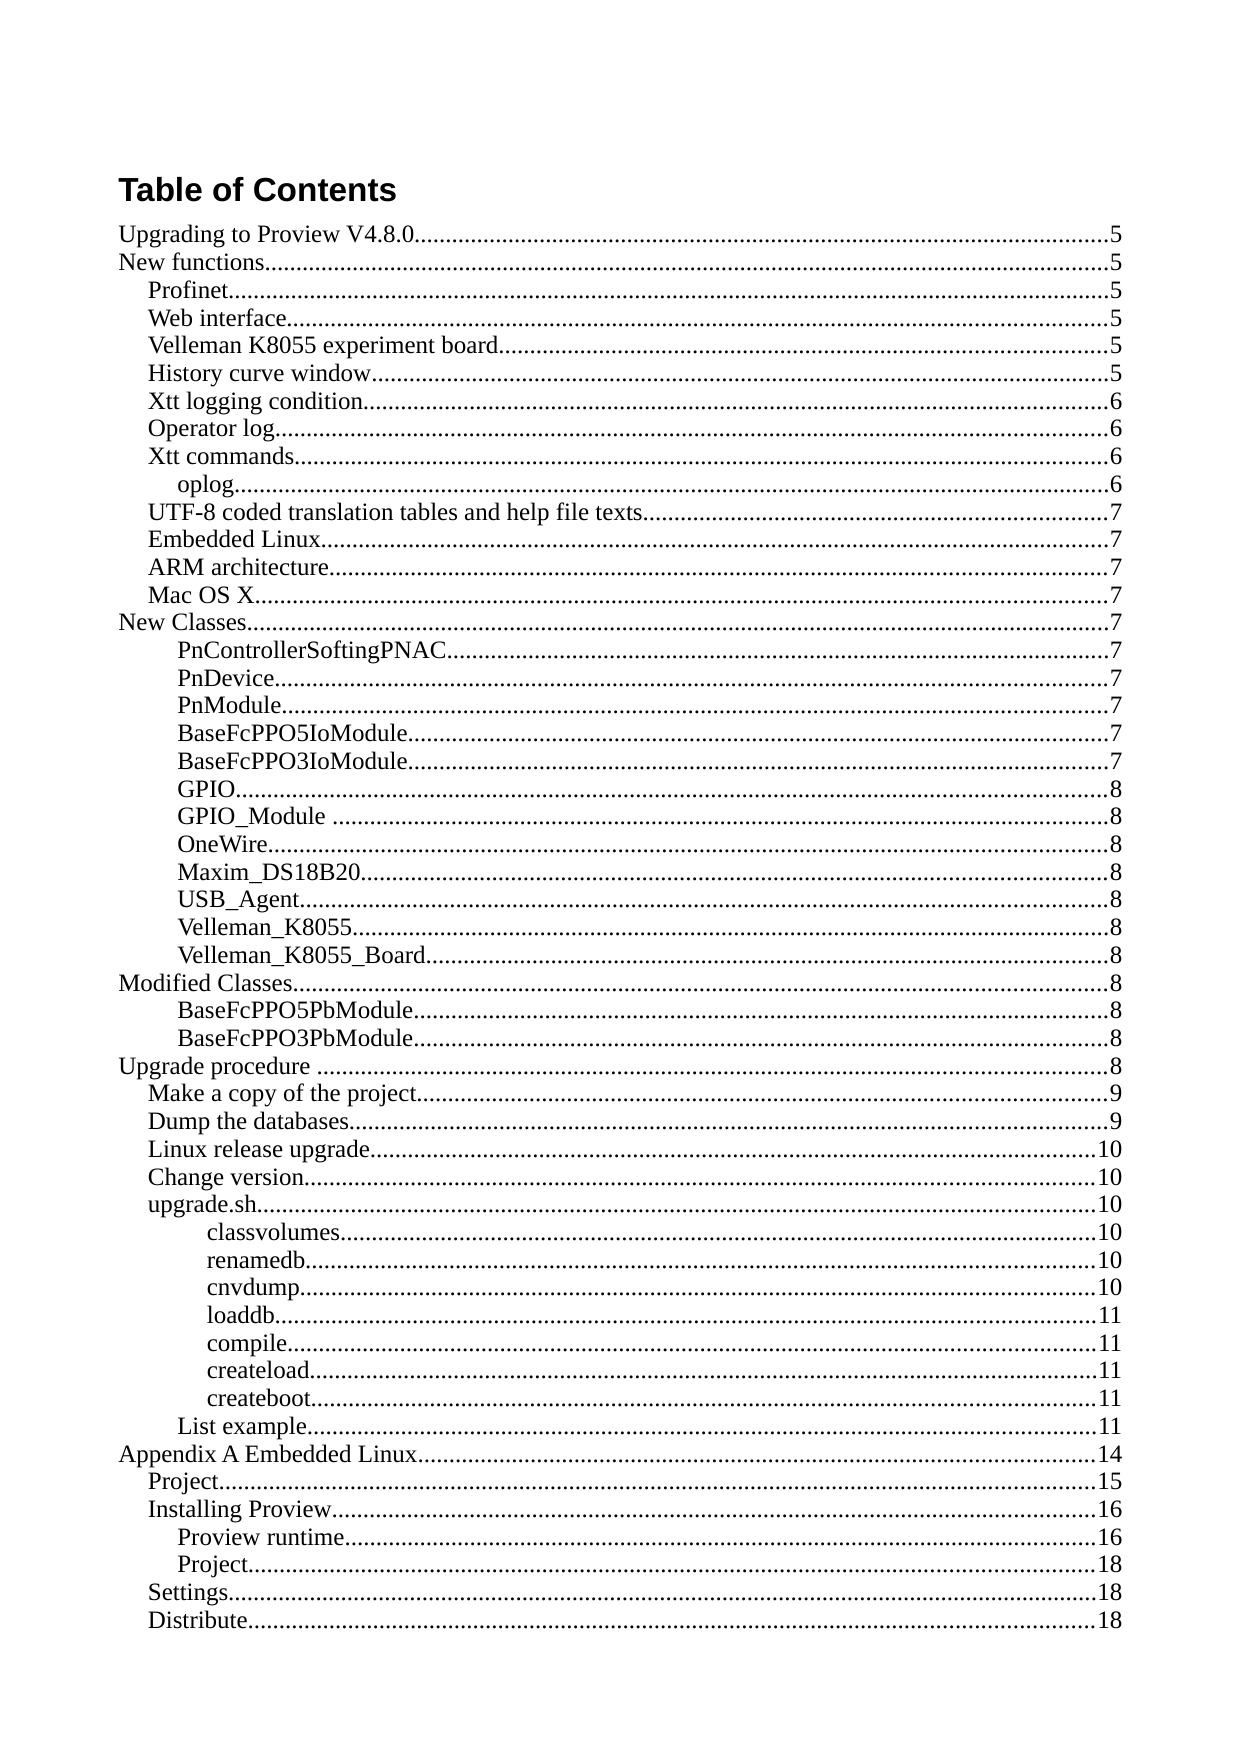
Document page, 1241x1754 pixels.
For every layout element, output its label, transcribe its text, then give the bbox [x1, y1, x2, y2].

text Upgrade procedure 8 [118, 1052, 1122, 1079]
text Operator log 6 [148, 414, 1122, 442]
text Project 15 [148, 1467, 1122, 1495]
text GPIO 8 [177, 775, 1122, 802]
text loaddb 11 [207, 1301, 1122, 1329]
text Web interface 5 [148, 304, 1122, 331]
text USB_Agent 8 [177, 886, 1122, 913]
text Embedded Linux 7 [148, 525, 1122, 553]
text Settings 18 [148, 1578, 1122, 1606]
text BaseFcPPO5IoModule 7 [177, 719, 1122, 747]
text createload 11 [207, 1357, 1122, 1384]
text UTF-8 coded translation tables and help file texts 7 [148, 498, 1122, 525]
text Mac OS X 7 [148, 581, 1122, 608]
text Velleman_K8055_Board 8 [177, 941, 1122, 969]
text cnvdump 10 [207, 1273, 1122, 1301]
text Maxim_DS18B20 8 [177, 858, 1122, 886]
text Dump the databases 9 [148, 1107, 1122, 1135]
text oplog 6 [177, 470, 1122, 498]
text Xtt commands 6 [148, 442, 1122, 470]
subtitle Table of Contents [118, 171, 1122, 208]
text Distribute 18 [148, 1606, 1122, 1634]
text New Classes 7 [118, 608, 1122, 636]
text Velleman K8055 experiment board 5 [148, 331, 1122, 359]
text BaseFcPPO5PbModule 8 [177, 996, 1122, 1024]
text compile 11 [207, 1329, 1122, 1357]
text Profinet 5 [148, 276, 1122, 304]
text renamedb 10 [207, 1246, 1122, 1273]
text Upgrading to Proview V4.8.0 5 [118, 221, 1122, 248]
text GPIO_Module 8 [177, 802, 1122, 830]
text classvolumes 10 [207, 1218, 1122, 1246]
text Modified Classes 8 [118, 969, 1122, 996]
text BaseFcPPO3IoModule 7 [177, 747, 1122, 775]
text Linux release upgrade 10 [148, 1135, 1122, 1163]
text New functions 5 [118, 248, 1122, 276]
text createboot 11 [207, 1384, 1122, 1412]
text ARM architecture 7 [148, 553, 1122, 581]
text History curve window 5 [148, 359, 1122, 387]
text Installing Proview 16 [148, 1495, 1122, 1523]
text List example 11 [177, 1412, 1122, 1440]
text Xtt logging condition 6 [148, 387, 1122, 414]
text OneWire 8 [177, 830, 1122, 858]
text Project 18 [177, 1551, 1122, 1578]
text Make a copy of the project 9 [148, 1079, 1122, 1107]
text Proview runtime 16 [177, 1523, 1122, 1551]
text PnControllerSoftingPNAC 7 [177, 636, 1122, 664]
text Appendix A Embedded Linux 14 [118, 1440, 1122, 1467]
text PnModule 7 [177, 692, 1122, 719]
text upgrade.sh 10 [148, 1190, 1122, 1218]
text PnDevice 7 [177, 664, 1122, 692]
text BaseFcPPO3PbModule 8 [177, 1024, 1122, 1052]
text Change version 10 [148, 1163, 1122, 1190]
text Velleman_K8055 8 [177, 913, 1122, 941]
